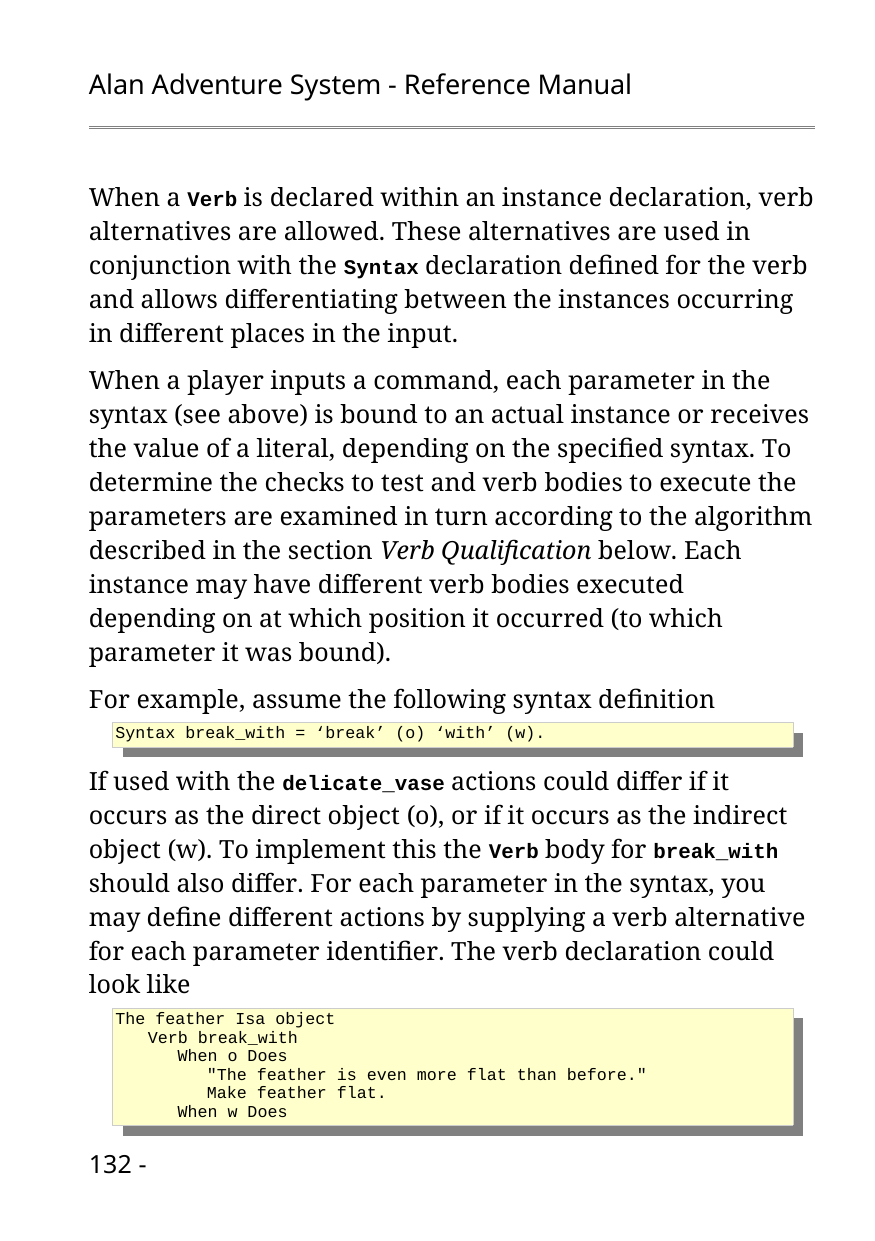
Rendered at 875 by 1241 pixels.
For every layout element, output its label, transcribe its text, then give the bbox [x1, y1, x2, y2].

text When a Verb is declared within an instance declaration, verb alternatives are allowed. These alternatives are used in conjunction with the Syntax decla­ration defined for the verb and allows differentiating between the instances occurring in different places in the input. [88, 180, 815, 350]
text If used with the delicate_vase actions could differ if it occurs as the direct object (o), or if it occurs as the indirect object (w). To implement this the Verb body for break_with should also differ. For each parameter in the syntax, you may define different ac­tions by supplying a verb alternative for each parameter identifier. The verb declaration could look like [88, 764, 815, 1001]
text For example, assume the following syntax definition [88, 682, 815, 716]
text The feather Isa object Verb break_with When o Does "The feather is even more flat than before." Make feather flat. When w Does [113, 1009, 793, 1125]
text When a player inputs a command, each parameter in the syntax (see above) is bound to an actual instance or receives the value of a literal, depending on the specified syntax. To determine the checks to test and verb bodies to execute the parameters are examined in turn according to the algorithm de­scribed in the section Verb Qualification below. Each instance may have different verb bodies executed depending on at which position it occurred (to which param­eter it was bound). [88, 363, 815, 669]
text Syntax break_with = ‘break’ (o) ‘with’ (w). [113, 723, 793, 747]
